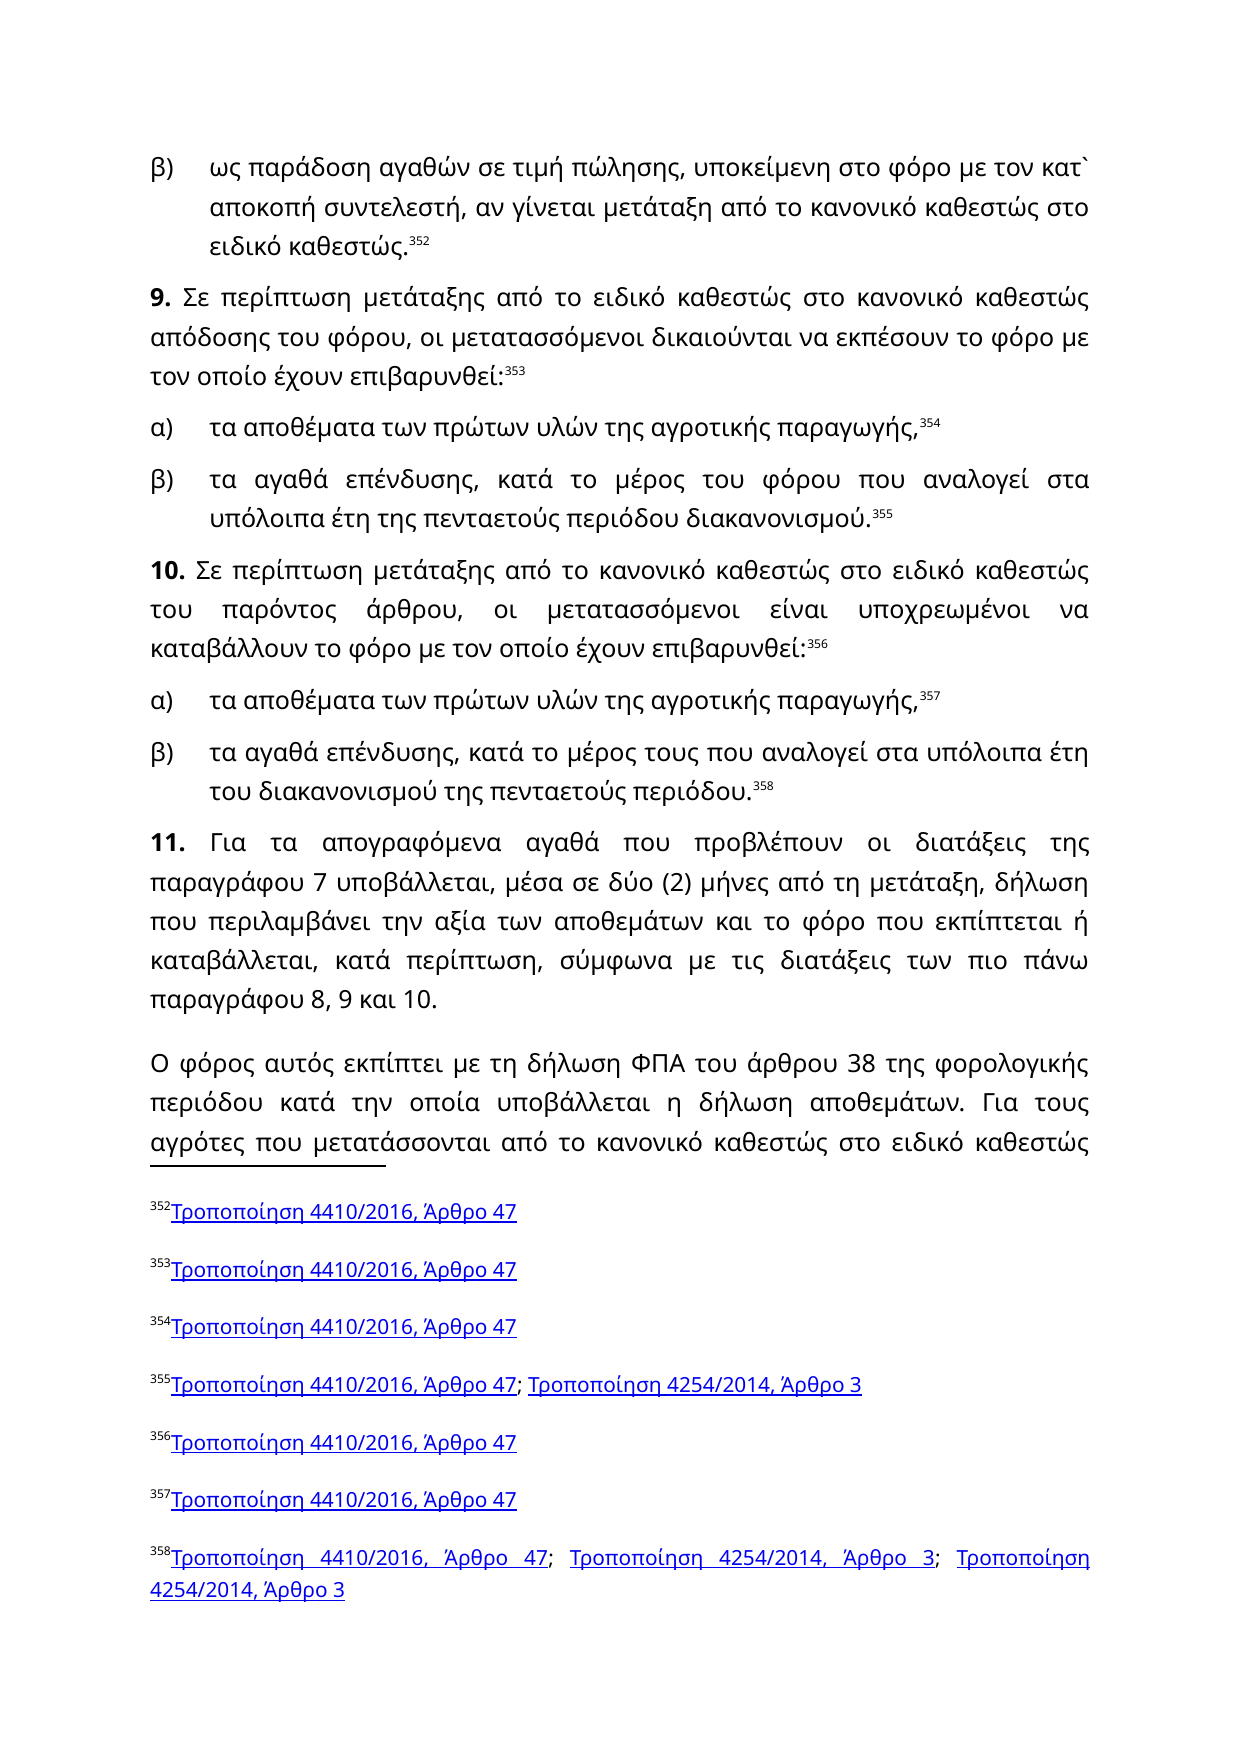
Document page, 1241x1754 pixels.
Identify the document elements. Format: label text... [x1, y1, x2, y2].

text Τροποποίηση 4410/2016, Άρθρο 47 [150, 1312, 1090, 1341]
text Τροποποίηση 4410/2016, Άρθρο 47; Τροποποίηση 4254/2014, Άρθρο 3 [150, 1370, 1090, 1398]
text Ο φόρος αυτός εκπίπτει με τη δήλωση ΦΠΑ του άρθρου 38 της φορολογικής περιόδου κατά την οποία υποβάλλεται η δήλωση αποθεμάτων. Για τους αγρότες που μετατάσσονται από το κανονικό καθεστώς στο ειδικό καθεστώς [150, 1046, 1090, 1158]
text 9. Σε περίπτωση μετάταξης από το ειδικό καθεστώς στο κανονικό καθεστώς απόδοσης του φόρου, οι μετατασσόμενοι δικαιούνται να εκπέσουν το φόρο με τον οποίο έχουν επιβαρυνθεί: [150, 280, 1090, 392]
list β) τα αγαθά επένδυσης, κατά το μέρος τους που αναλογεί στα υπόλοιπα έτη του διακανονισμού της πενταετούς περιόδου. [150, 734, 1090, 807]
list β) τα αγαθά επένδυσης, κατά το μέρος του φόρου που αναλογεί στα υπόλοιπα έτη της πενταετούς περιόδου διακανονισμού. [150, 462, 1090, 535]
text Τροποποίηση 4410/2016, Άρθρο 47; Τροποποίηση 4254/2014, Άρθρο 3; Τροποποίηση 4254/2014, Άρθρο 3 [150, 1543, 1090, 1604]
text Τροποποίηση 4410/2016, Άρθρο 47 [150, 1255, 1090, 1283]
list α) τα αποθέματα των πρώτων υλών της αγροτικής παραγωγής, [150, 410, 1090, 444]
text Τροποποίηση 4410/2016, Άρθρο 47 [150, 1428, 1090, 1456]
list β) ως παράδοση αγαθών σε τιμή πώλησης, υποκείμενη στο φόρο με τον κατ` αποκοπή συντελεστή, αν γίνεται μετάταξη από το κανονικό καθεστώς στο ειδικό καθεστώς. [150, 150, 1090, 262]
text 11. Για τα απογραφόμενα αγαθά που προβλέπουν οι διατάξεις της παραγράφου 7 υποβάλλεται, μέσα σε δύο (2) μήνες από τη μετάταξη, δήλωση που περιλαμβάνει την αξία των αποθεμάτων και το φόρο που εκπίπτεται ή καταβάλλεται, κατά περίπτωση, σύμφωνα με τις διατάξεις των πιο πάνω παραγράφου 8, 9 και 10. [150, 825, 1090, 1016]
text Τροποποίηση 4410/2016, Άρθρο 47 [150, 1485, 1090, 1514]
text 10. Σε περίπτωση μετάταξης από το κανονικό καθεστώς στο ειδικό καθεστώς του παρόντος άρθρου, οι μετατασσόμενοι είναι υποχρεωμένοι να καταβάλλουν το φόρο με τον οποίο έχουν επιβαρυνθεί: [150, 552, 1090, 665]
text Τροποποίηση 4410/2016, Άρθρο 47 [150, 1197, 1090, 1226]
list α) τα αποθέματα των πρώτων υλών της αγροτικής παραγωγής, [150, 682, 1090, 717]
